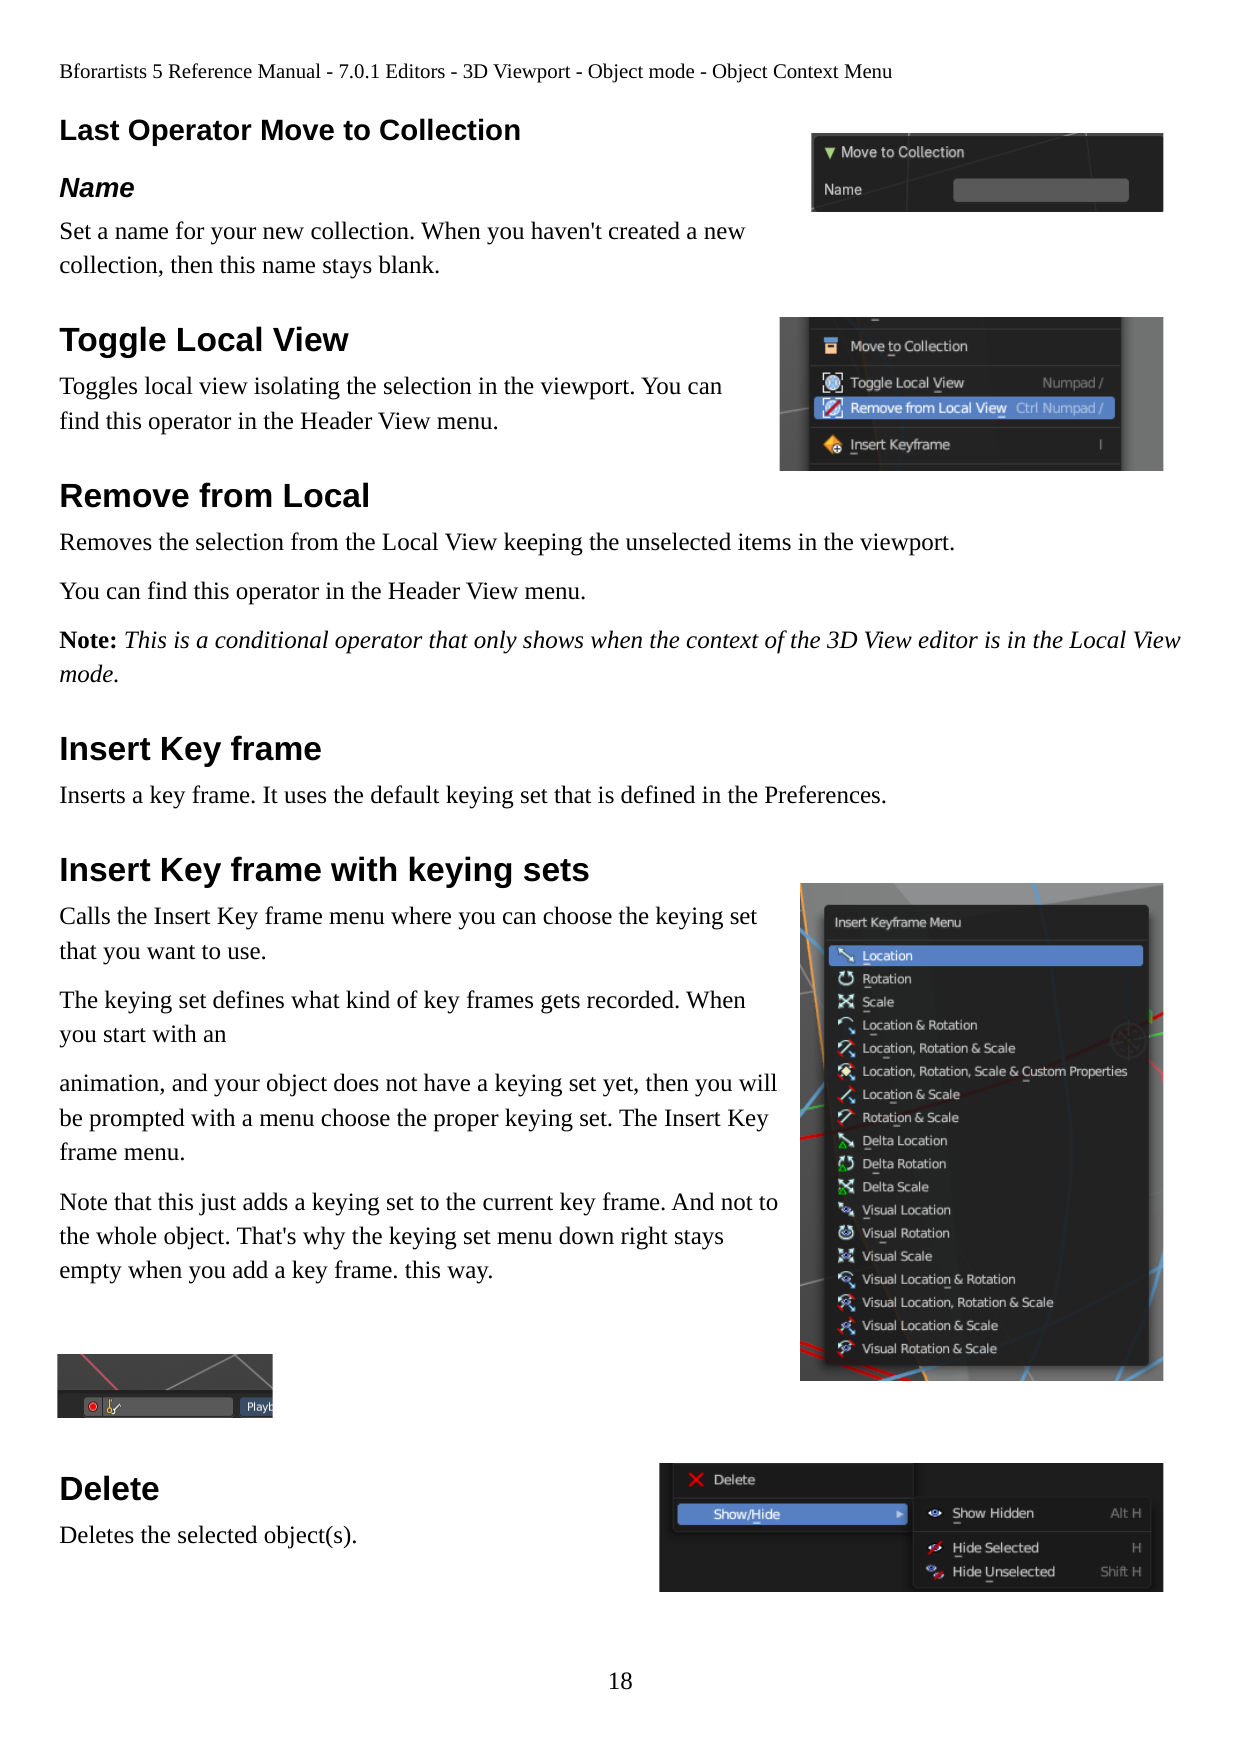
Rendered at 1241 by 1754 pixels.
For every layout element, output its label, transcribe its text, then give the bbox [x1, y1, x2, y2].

subtitle [1164, 320, 1181, 359]
picture [779, 317, 1164, 471]
picture [57, 1354, 273, 1418]
text You can find this operator in the Header View menu. [59, 576, 1181, 604]
subtitle Delete [59, 1469, 659, 1508]
picture [659, 1463, 1164, 1592]
subtitle Remove from Local [59, 476, 1181, 514]
text Note that this just adds a keying set to the current key frame. And not to the whole object. That's why the keying set menu down right stays empty when you add a key frame. this way. [59, 1187, 800, 1284]
text Toggles local view isolating the selection in the viewport. You can find this operator in the Header View menu. [59, 371, 779, 434]
picture [811, 133, 1164, 212]
text animation, and your object does not have a keying set yet, then you will be prompted with a menu choose the proper keying set. The Insert Key frame menu. [59, 1068, 800, 1166]
subtitle Last Operator Move to Collection [59, 113, 1181, 146]
subtitle Toggle Local View [59, 320, 779, 359]
picture [800, 883, 1164, 1381]
subtitle Name [59, 171, 811, 203]
text Removes the selection from the Local View keeping the unselected items in the viewport. [59, 527, 1181, 556]
subtitle Insert Key frame [59, 729, 1181, 768]
text Set a name for your new collection. When you haven't created a new collection, then this name stays blank. [59, 216, 1181, 279]
text The keying set defines what kind of key frames gets recorded. When you start with an [59, 985, 800, 1048]
text Deletes the selected object(s). [59, 1520, 659, 1549]
subtitle [1164, 171, 1181, 203]
subtitle [1164, 1469, 1181, 1508]
text Inserts a key frame. It uses the default keying set that is defined in the Preferences. [59, 780, 1181, 809]
text Note: This is a conditional operator that only shows when the context of the 3D View editor is in the Local View mode. [59, 625, 1181, 688]
text Calls the Insert Key frame menu where you can choose the keying set that you want to use. [59, 901, 800, 965]
subtitle Insert Key frame with keying sets [59, 850, 1181, 889]
